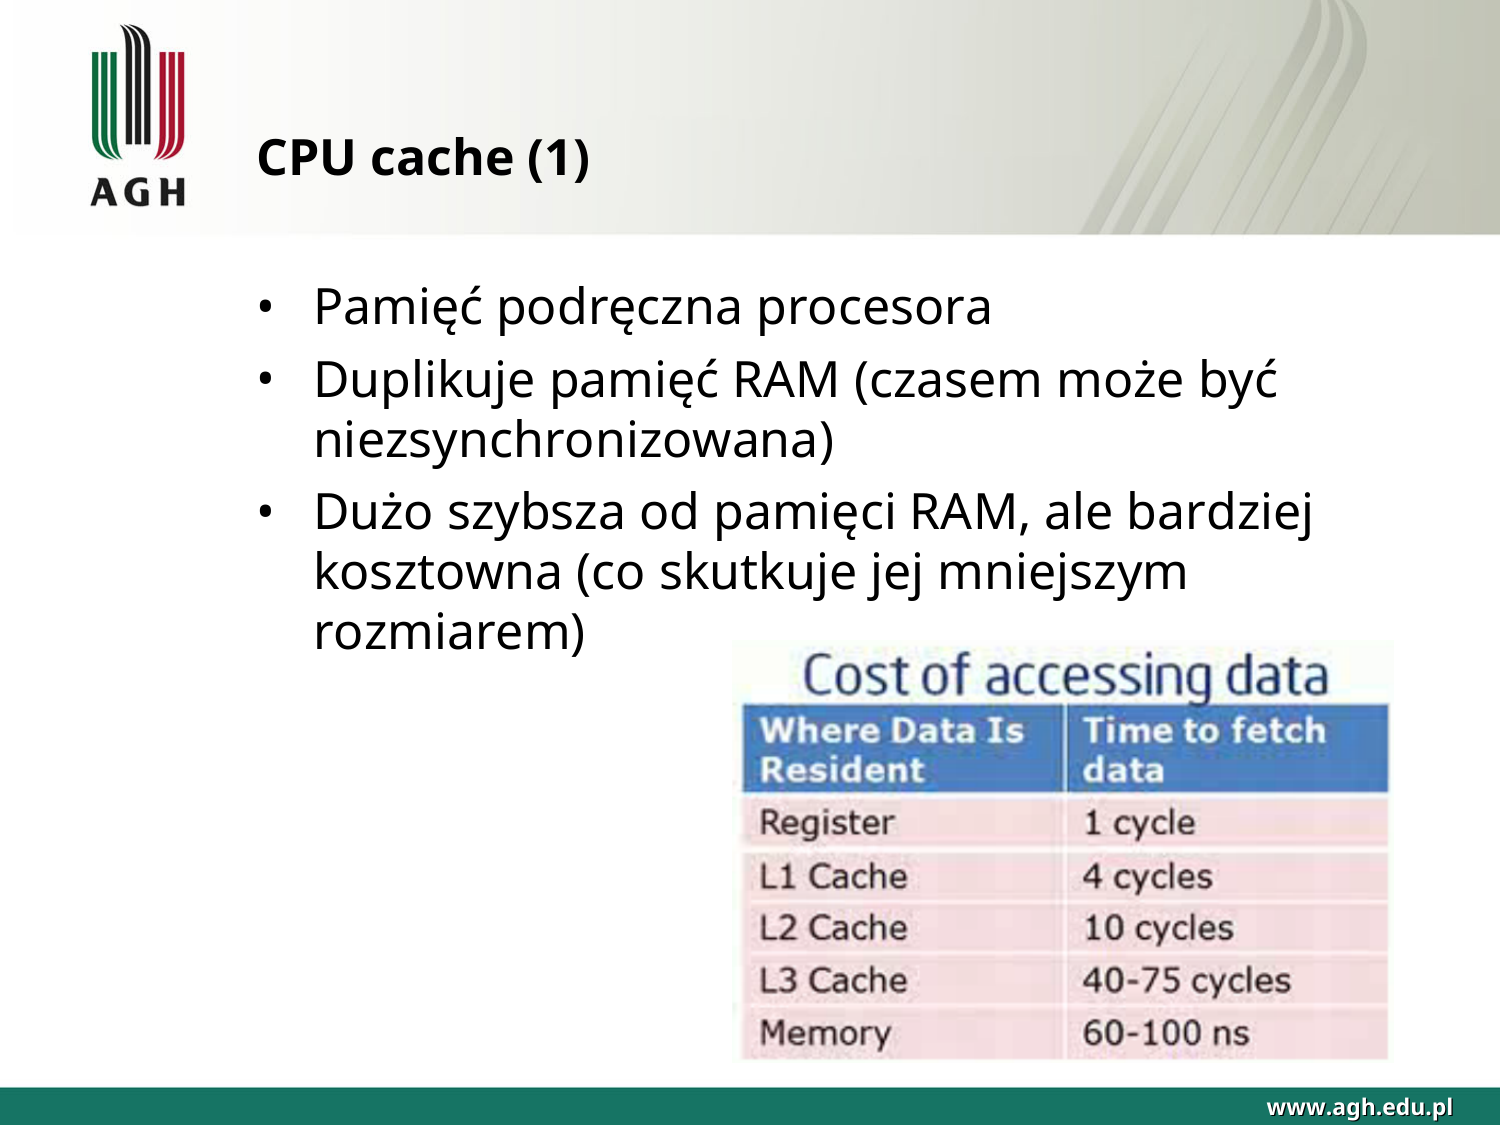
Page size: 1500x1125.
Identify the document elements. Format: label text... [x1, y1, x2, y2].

picture [0, 0, 1500, 1125]
list Pamięć podręczna procesora Duplikuje pamięć RAM (czasem może być niezsynchronizowana) Dużo szybsza od pamięci RAM, ale bardziej kosztowna (co skutkuje jej mniejszym rozmiarem) [242, 267, 1425, 1005]
title CPU cache (1) [242, 78, 1425, 233]
text_box www.agh.edu.pl [1251, 1084, 1500, 1125]
